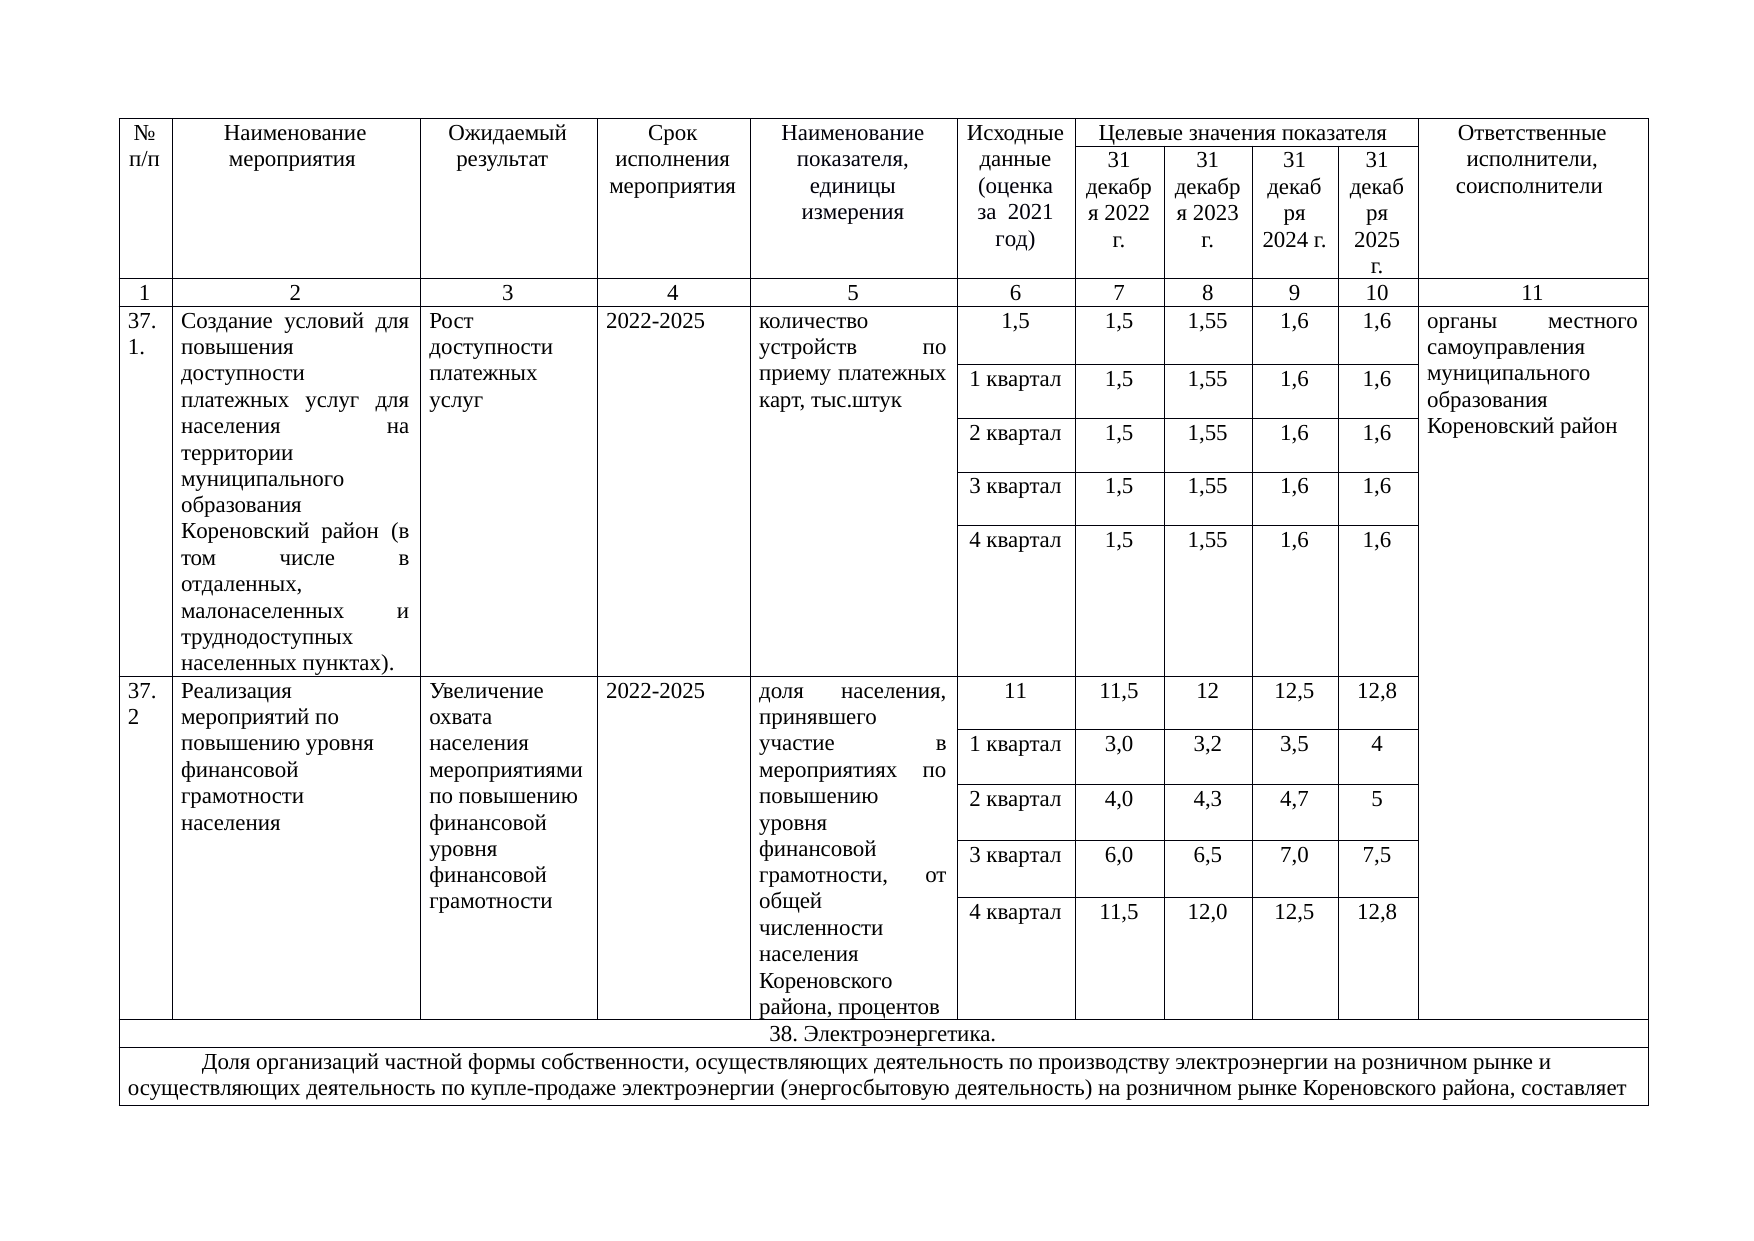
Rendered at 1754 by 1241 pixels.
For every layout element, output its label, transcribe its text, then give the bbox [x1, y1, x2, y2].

table_cell 12,5 [1253, 677, 1338, 729]
table_cell 3,5 [1253, 730, 1338, 784]
table_cell 1,6 [1339, 473, 1418, 525]
table_cell 1,6 [1339, 526, 1418, 676]
table_cell 37.1. [120, 307, 172, 676]
table_cell 31 декабря 2024 г. [1253, 147, 1338, 278]
table_cell 1,5 [958, 307, 1075, 364]
table_cell 4,0 [1076, 785, 1164, 840]
table_cell 1,6 [1339, 419, 1418, 472]
table_cell 3 [421, 279, 597, 306]
table_cell 1,5 [1076, 473, 1164, 525]
table_cell 1,5 [1076, 526, 1164, 676]
table_cell 4 квартал [958, 526, 1075, 676]
table_cell 4,7 [1253, 785, 1338, 840]
table_cell 1 квартал [958, 365, 1075, 418]
table_cell 1,55 [1165, 473, 1252, 525]
table_cell 1,6 [1253, 473, 1338, 525]
table_header Целевые значения показателя [1076, 119, 1418, 146]
table_cell Увеличение охвата населения мероприятиями по повышению финансовой уровня финансовой грамотности [421, 677, 597, 1019]
table_cell органы местного самоуправления муниципального образования Кореновский район [1419, 307, 1648, 1019]
table_cell 12,0 [1165, 898, 1252, 1019]
table_cell 9 [1253, 279, 1338, 306]
table_cell 12,8 [1339, 898, 1418, 1019]
table_cell 1,6 [1339, 365, 1418, 418]
table_cell 3 квартал [958, 841, 1075, 897]
table_cell 12,8 [1339, 677, 1418, 729]
table_cell 2022-2025 [598, 307, 750, 676]
table_cell 7,0 [1253, 841, 1338, 897]
table_cell 5 [751, 279, 957, 306]
table_cell 2 квартал [958, 419, 1075, 472]
table_cell 1,6 [1253, 526, 1338, 676]
table_cell Рост доступности платежных услуг [421, 307, 597, 676]
table_cell 4,3 [1165, 785, 1252, 840]
table_cell 6,0 [1076, 841, 1164, 897]
table_header № п/п [120, 119, 172, 278]
table_cell 11 [958, 677, 1075, 729]
table_cell Реализация мероприятий по повышению уровня финансовой грамотности населения [173, 677, 420, 1019]
table_cell 1,6 [1339, 307, 1418, 364]
table_cell 7,5 [1339, 841, 1418, 897]
table_header Ожидаемый результат [421, 119, 597, 278]
table_cell 1 [120, 279, 172, 306]
table_cell 8 [1165, 279, 1252, 306]
table_cell 3 квартал [958, 473, 1075, 525]
table_header Исходные данные (оценка за 2021 год) [958, 119, 1075, 278]
table_cell 1,6 [1253, 419, 1338, 472]
table_cell 1,55 [1165, 307, 1252, 364]
table_header Срок исполнения мероприятия [598, 119, 750, 278]
table_cell 31 декабря 2025 г. [1339, 147, 1418, 278]
table_cell 31 декабря 2022 г. [1076, 147, 1164, 278]
table_cell 10 [1339, 279, 1418, 306]
table_cell 1,5 [1076, 419, 1164, 472]
table_cell 1,5 [1076, 307, 1164, 364]
table_cell 4 квартал [958, 898, 1075, 1019]
table_header Наименование мероприятия [173, 119, 420, 278]
table_cell 1,55 [1165, 526, 1252, 676]
table_cell 12,5 [1253, 898, 1338, 1019]
table_cell 11,5 [1076, 898, 1164, 1019]
table_cell 38. Электроэнергетика. [120, 1020, 1648, 1047]
table_cell Создание условий для повышения доступности платежных услуг для населения на территории муниципального образования Кореновский район (в том числе в отдаленных, малонаселенных и труднодоступных населенных пунктах). [173, 307, 420, 676]
table_cell 1,55 [1165, 365, 1252, 418]
table_cell 1,6 [1253, 307, 1338, 364]
table_cell 3,2 [1165, 730, 1252, 784]
table_cell 12 [1165, 677, 1252, 729]
table_header Ответственные исполнители, соисполнители [1419, 119, 1648, 278]
table_cell 2022-2025 [598, 677, 750, 1019]
table_cell Доля организаций частной формы собственности, осуществляющих деятельность по производству электроэнергии на розничном рынке и осуществляющих деятельность по купле-продаже электроэнергии (энергосбытовую деятельность) на розничном рынке Кореновского района, составляет [120, 1048, 1648, 1105]
table_cell 2 квартал [958, 785, 1075, 840]
table_cell 1 квартал [958, 730, 1075, 784]
table_cell 7 [1076, 279, 1164, 306]
table_header Наименование показателя, единицы измерения [751, 119, 957, 278]
table_cell 4 [598, 279, 750, 306]
table_cell 11 [1419, 279, 1648, 306]
table_cell 1,5 [1076, 365, 1164, 418]
table_cell количество устройств по приему платежных карт, тыс.штук [751, 307, 957, 676]
table_cell 4 [1339, 730, 1418, 784]
table_cell 31 декабря 2023 г. [1165, 147, 1252, 278]
table_cell доля населения, принявшего участие в мероприятиях по повышению уровня финансовой грамотности, от общей численности населения Кореновского района, процентов [751, 677, 957, 1019]
table_cell 5 [1339, 785, 1418, 840]
table_cell 3,0 [1076, 730, 1164, 784]
table_cell 1,6 [1253, 365, 1338, 418]
table_cell 1,55 [1165, 419, 1252, 472]
table_cell 6 [958, 279, 1075, 306]
table_cell 37.2 [120, 677, 172, 1019]
table_cell 11,5 [1076, 677, 1164, 729]
table_cell 6,5 [1165, 841, 1252, 897]
table_cell 2 [173, 279, 420, 306]
